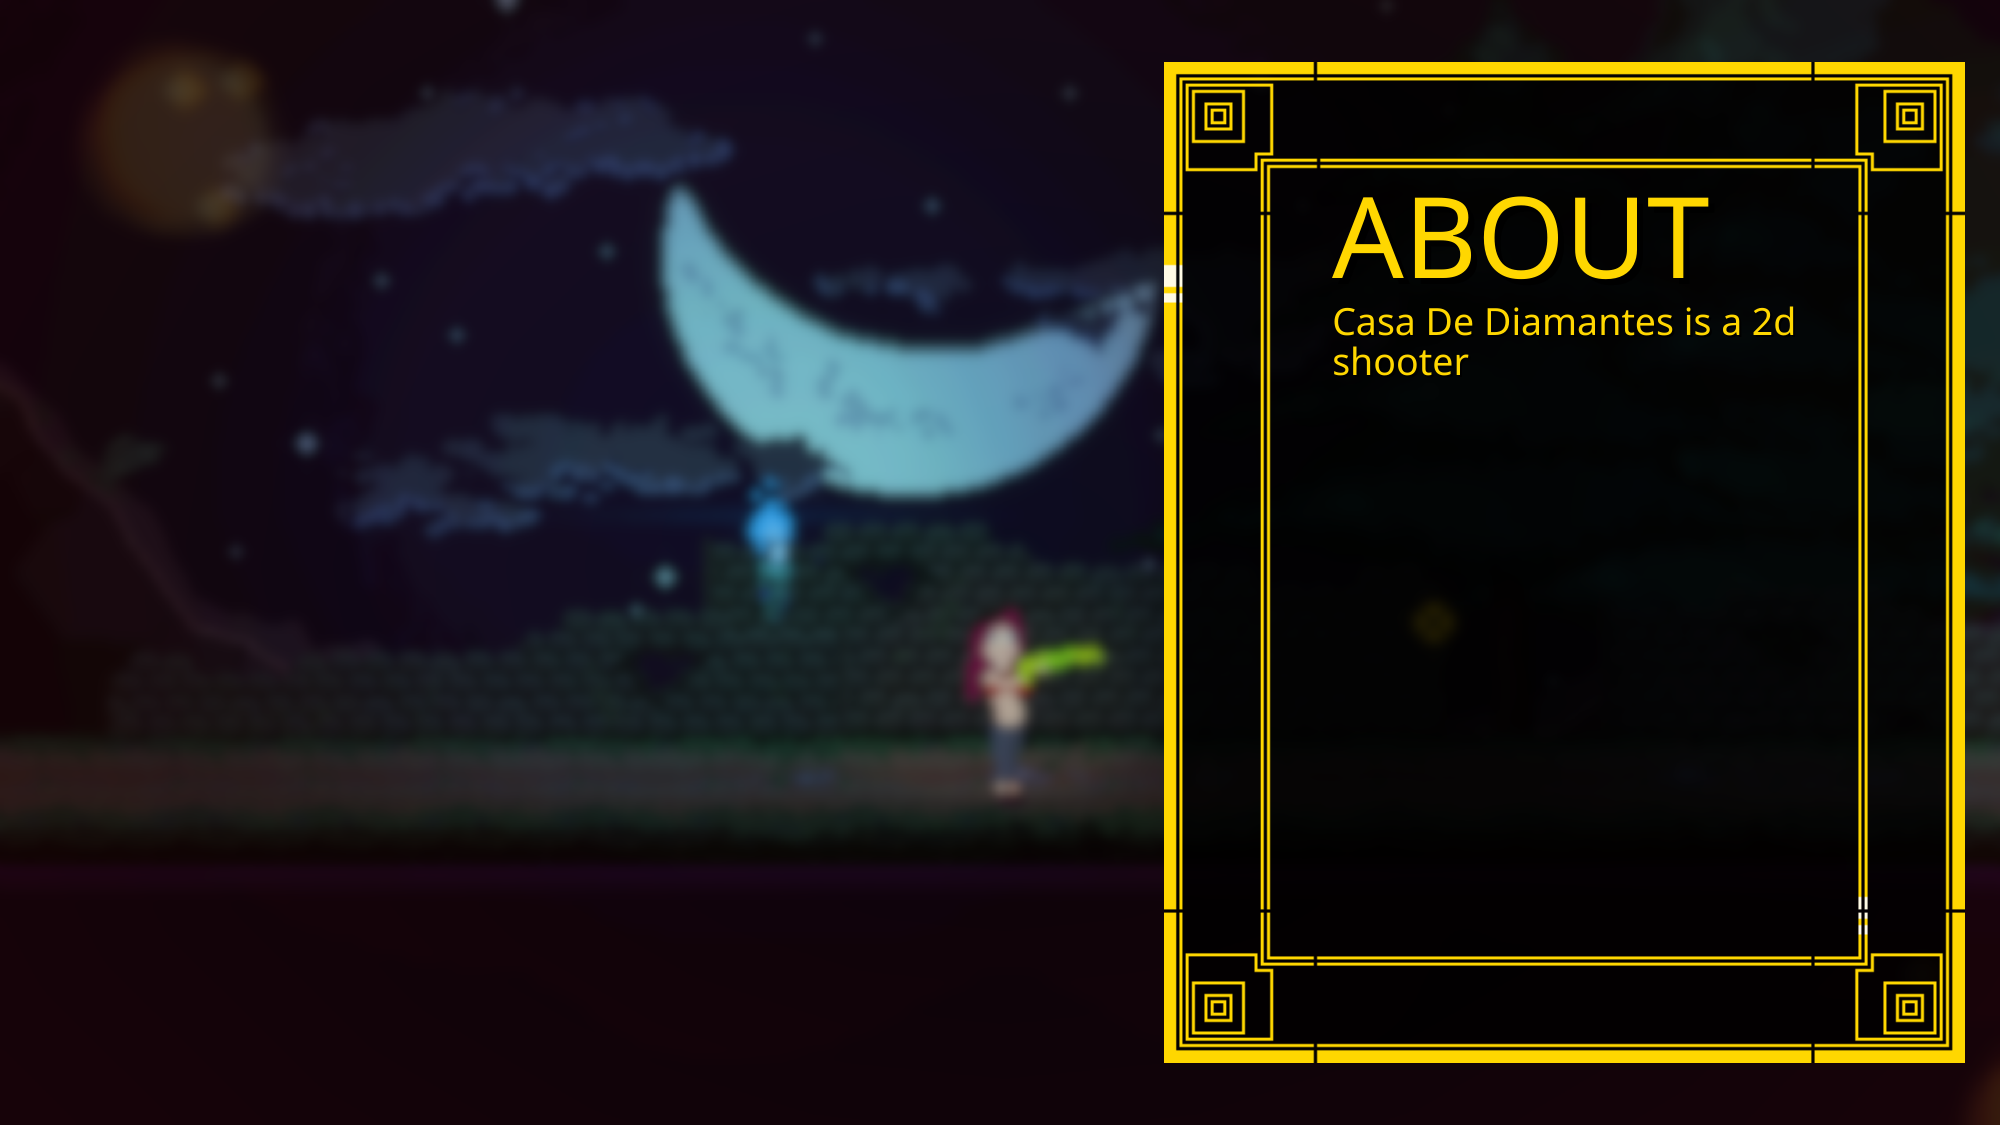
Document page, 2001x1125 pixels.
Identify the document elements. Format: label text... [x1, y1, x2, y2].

title ABOUT Casa De Diamantes is a 2d shooter [1274, 173, 1856, 952]
picture [0, 0, 2000, 1125]
